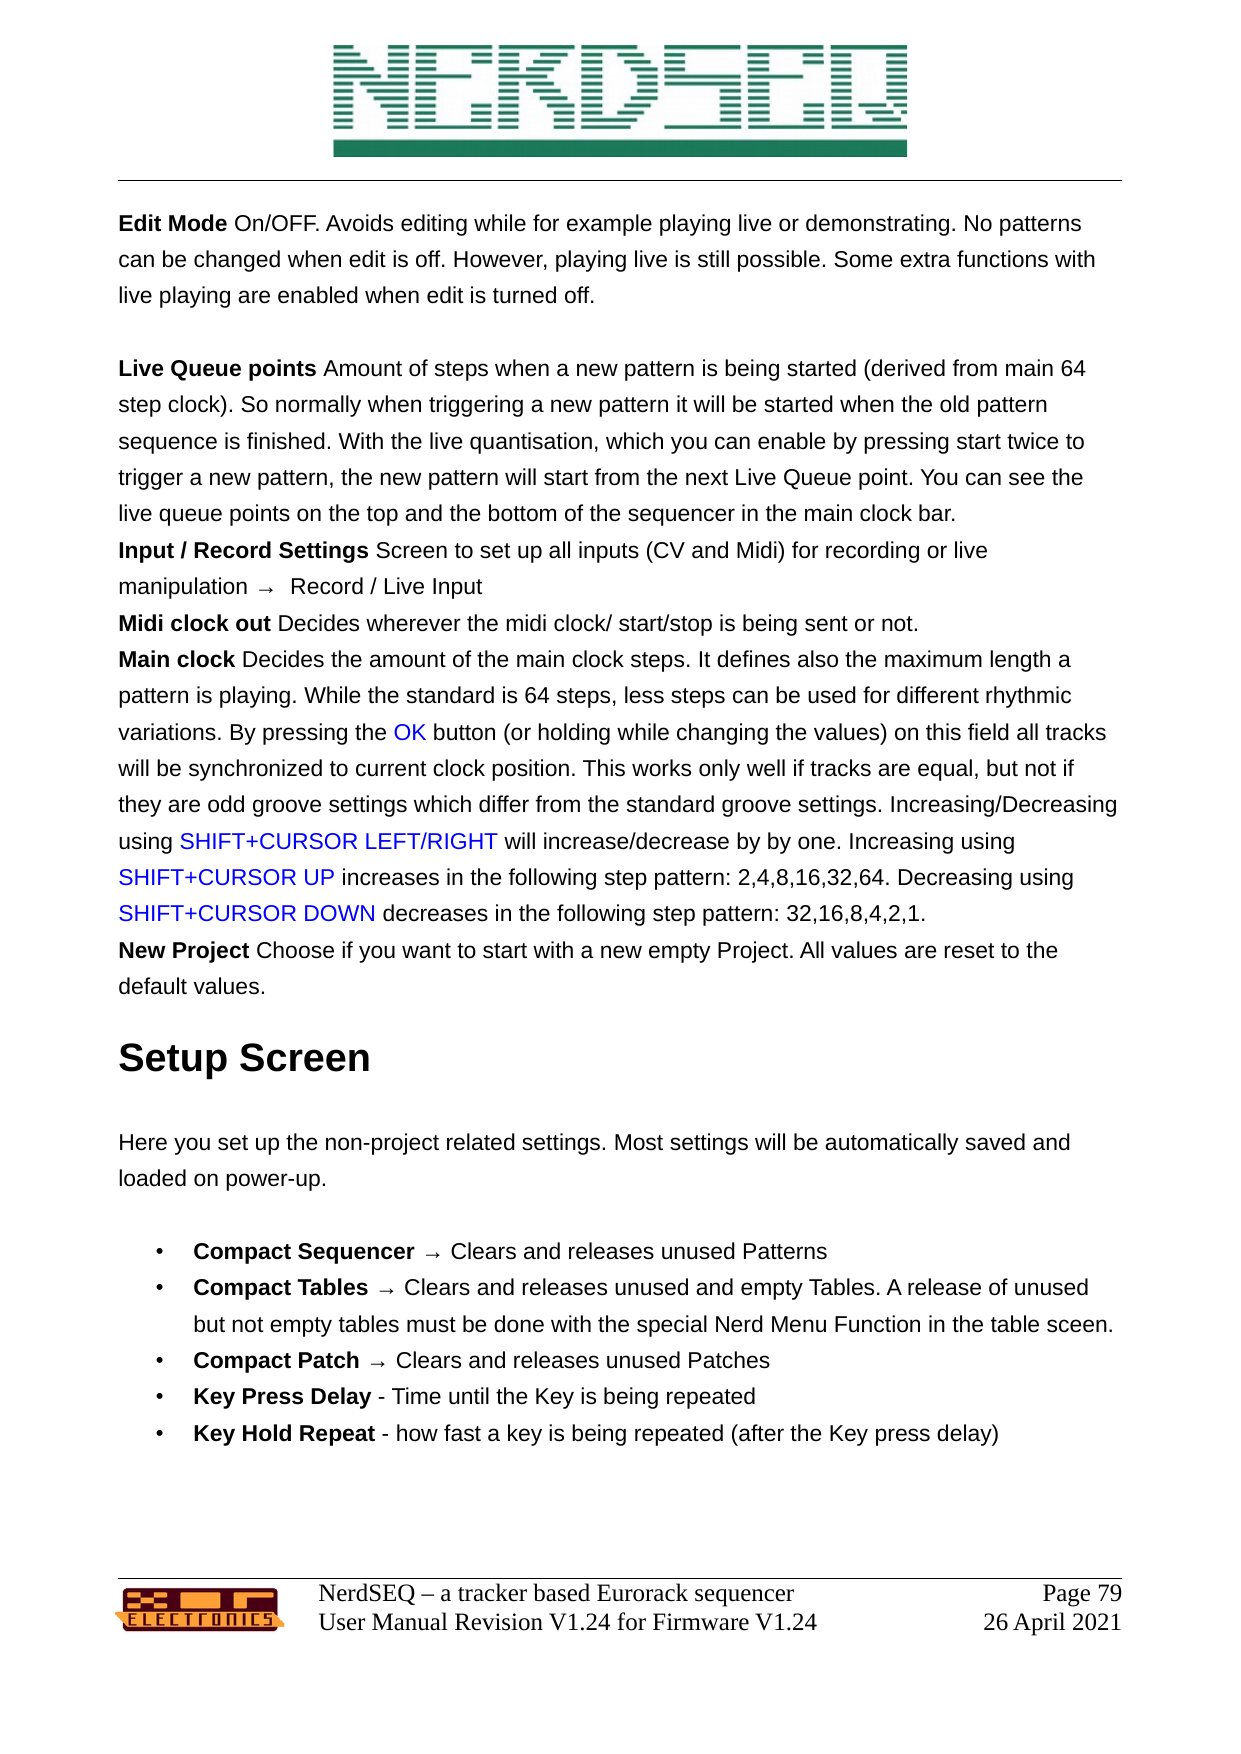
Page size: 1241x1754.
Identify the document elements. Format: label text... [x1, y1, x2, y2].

text Here you set up the non-project related settings. Most settings will be automatically saved and loaded on power-up. [118, 1129, 1122, 1192]
text Input / Record Settings Screen to set up all inputs (CV and Midi) for recording or live manipulation → Record / Live Input [118, 537, 1122, 599]
picture [115, 1584, 285, 1634]
subtitle Setup Screen [118, 1034, 1122, 1080]
list Key Press Delay - Time until the Key is being repeated [156, 1383, 1122, 1410]
list Key Hold Repeat - how fast a key is being repeated (after the Key press delay) [156, 1420, 1122, 1446]
text Edit Mode On/OFF. Avoids editing while for example playing live or demonstrating. No patterns can be changed when edit is off. However, playing live is still possible. Some extra functions with live playing are enabled when edit is turned off. [118, 209, 1122, 309]
list Compact Sequencer → Clears and releases unused Patterns [156, 1238, 1122, 1264]
list Compact Patch → Clears and releases unused Patches [156, 1347, 1122, 1373]
text Midi clock out Decides wherever the midi clock/ start/stop is being sent or not. [118, 609, 1122, 636]
text Main clock Decides the amount of the main clock steps. It defines also the maximum length a pattern is playing. While the standard is 64 steps, less steps can be used for different rhythmic variations. By pressing the OK button (or holding while changing the values) on this field all tracks will be synchronized to current clock position. This works only well if tracks are equal, but not if they are odd groove settings which differ from the standard groove settings. Increasing/Decreasing using SHIFT+CURSOR LEFT/RIGHT will increase/decrease by by one. Increasing using SHIFT+CURSOR UP increases in the following step pattern: 2,4,8,16,32,64. Decreasing using SHIFT+CURSOR DOWN decreases in the following step pattern: 32,16,8,4,2,1. [118, 646, 1122, 927]
text Live Queue points Amount of steps when a new pattern is being started (derived from main 64 step clock). So normally when triggering a new pattern it will be started when the old pattern sequence is finished. With the live quantisation, which you can enable by pressing start twice to trigger a new pattern, the new pattern will start from the next Live Queue point. You can see the live queue points on the top and the bottom of the sequencer in the main clock bar. [118, 355, 1122, 527]
text New Project Choose if you want to start with a new empty Project. All values are reset to the default values. [118, 937, 1122, 999]
picture [333, 45, 908, 157]
list Compact Tables → Clears and releases unused and empty Tables. A release of unused but not empty tables must be done with the special Nerd Menu Function in the table sceen. [156, 1274, 1122, 1337]
